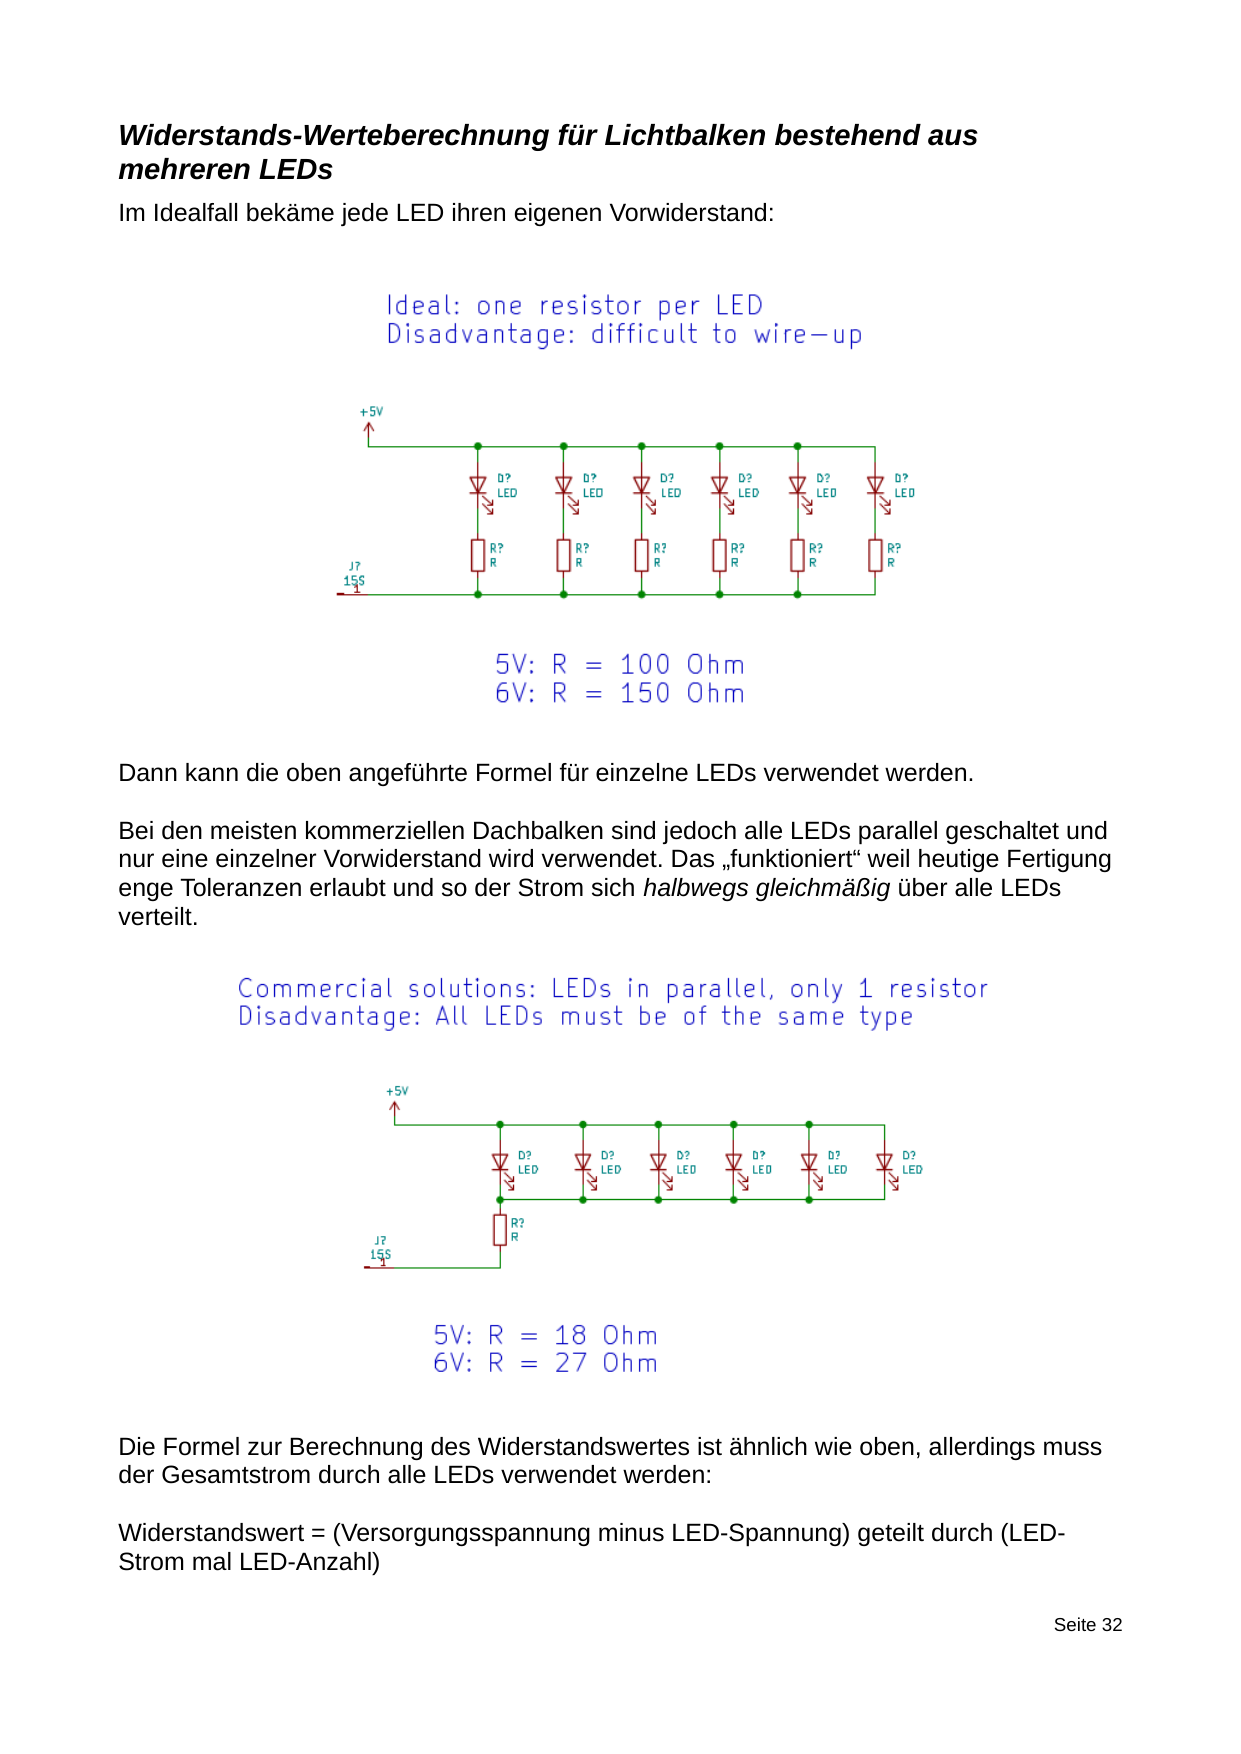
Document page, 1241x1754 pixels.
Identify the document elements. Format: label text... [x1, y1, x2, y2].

text Im Idealfall bekäme jede LED ihren eigenen Vorwiderstand: [118, 198, 1122, 226]
text Die Formel zur Berechnung des Widerstandswertes ist ähnlich wie oben, allerdings muss der Gesamtstrom durch alle LEDs verwendet werden: [118, 1432, 1122, 1489]
text Widerstandswert = (Versorgungsspannung minus LED-Spannung) geteilt durch (LED-Strom mal LED-Anzahl) [118, 1518, 1122, 1575]
picture [281, 256, 959, 741]
text Dann kann die oben angeführte Formel für einzelne LEDs verwendet werden. [118, 758, 1122, 787]
picture [220, 948, 1021, 1414]
text Bei den meisten kommerziellen Dachbalken sind jedoch alle LEDs parallel geschaltet und nur eine einzelner Vorwiderstand wird verwendet. Das „funktioniert“ weil heutige Fertigung enge Toleranzen erlaubt und so der Strom sich halbwegs gleichmäßig über alle LEDs verteilt. [118, 816, 1122, 931]
subtitle Widerstands-Werteberechnung für Lichtbalken bestehend aus mehreren LEDs [118, 118, 1122, 185]
